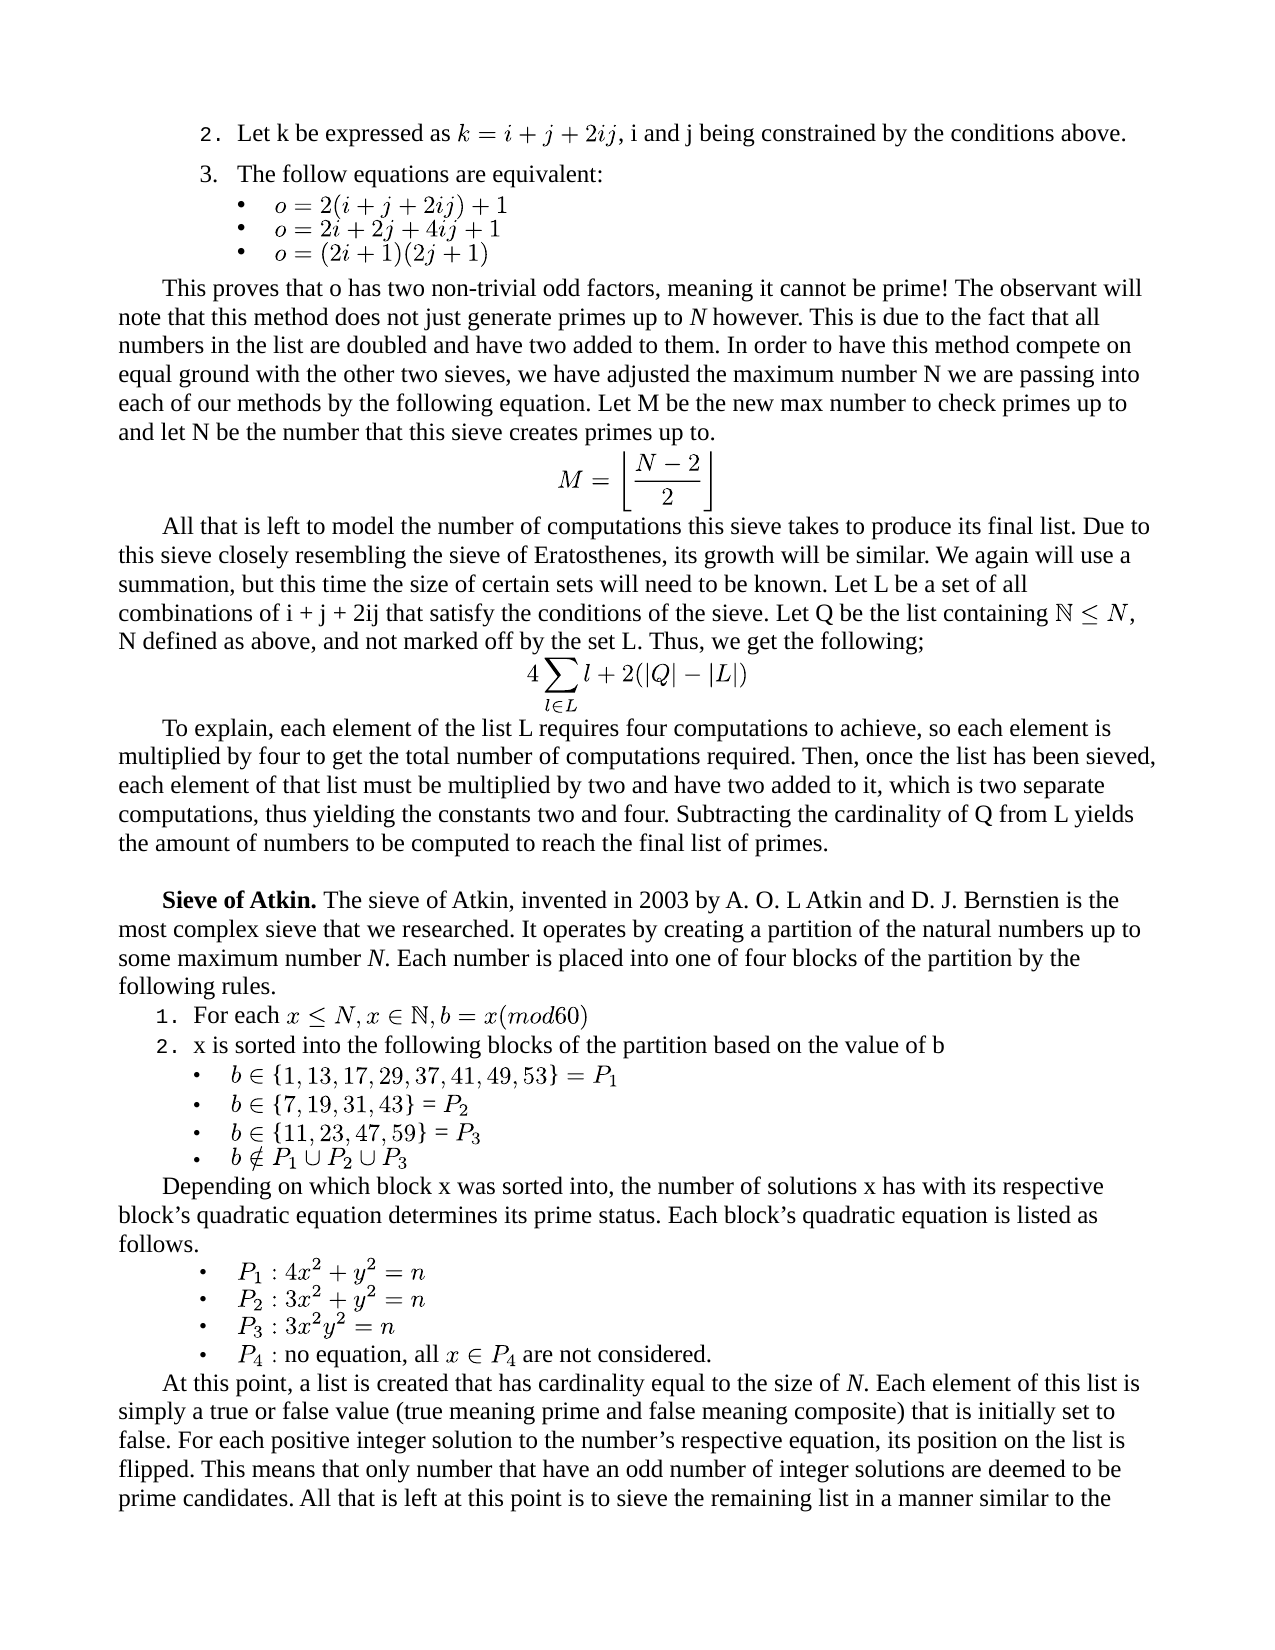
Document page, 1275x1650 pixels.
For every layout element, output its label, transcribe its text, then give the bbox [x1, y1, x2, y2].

text All that is left to model the number of computations this sieve takes to produce its final list. Due to this sieve closely resembling the sieve of Eratosthenes, its growth will be similar. We again will use a summation, but this time the size of certain sets will need to be known. Let L be a set of all combinations of i + j + 2ij that satisfy the conditions of the sieve. Let Q be the list containing , N defined as above, and not marked off by the set L. Thus, we get the following; [118, 511, 1157, 655]
text Sieve of Atkin. The sieve of Atkin, invented in 2003 by A. O. L Atkin and D. J. Bernstien is the most complex sieve that we researched. It operates by creating a partition of the natural numbers up to some maximum number N. Each number is placed into one of four blocks of the partition by the following rules. [118, 885, 1157, 1000]
list For each [156, 1000, 1157, 1030]
text This proves that o has two non-trivial odd factors, meaning it cannot be prime! The observant will note that this method does not just generate primes up to N however. This is due to the fact that all numbers in the list are doubled and have two added to them. In order to have this method compete on equal ground with the other two sieves, we have adjusted the maximum number N we are passing into each of our methods by the following equation. Let M be the new max number to check primes up to and let N be the number that this sieve creates primes up to. [118, 273, 1157, 445]
list Let k be expressed as , i and j being constrained by the conditions above. [199, 118, 1157, 148]
list {} = [193, 1117, 1157, 1146]
list no equation, all are not considered. [199, 1339, 1157, 1368]
list {} = [193, 1089, 1157, 1117]
list The follow equations are equivalent: [199, 159, 1157, 188]
list {} [193, 1059, 1157, 1089]
text To explain, each element of the list L requires four computations to achieve, so each element is multiplied by four to get the total number of computations required. Then, once the list has been sieved, each element of that list must be multiplied by two and have two added to it, which is two separate computations, thus yielding the constants two and four. Subtracting the cardinality of Q from L yields the amount of numbers to be computed to reach the final list of primes. [118, 713, 1157, 856]
text At this point, a list is created that has cardinality equal to the size of N. Each element of this list is simply a true or false value (true meaning prime and false meaning composite) that is initially set to false. For each positive integer solution to the number’s respective equation, its position on the list is flipped. This means that only number that have an odd number of integer solutions are deemed to be prime candidates. All that is left at this point is to sieve the remaining list in a manner similar to the [118, 1368, 1157, 1511]
text Depending on which block x was sorted into, the number of solutions x has with its respective block’s quadratic equation determines its prime status. Each block’s quadratic equation is listed as follows. [118, 1171, 1157, 1258]
list x is sorted into the following blocks of the partition based on the value of b [156, 1030, 1157, 1059]
